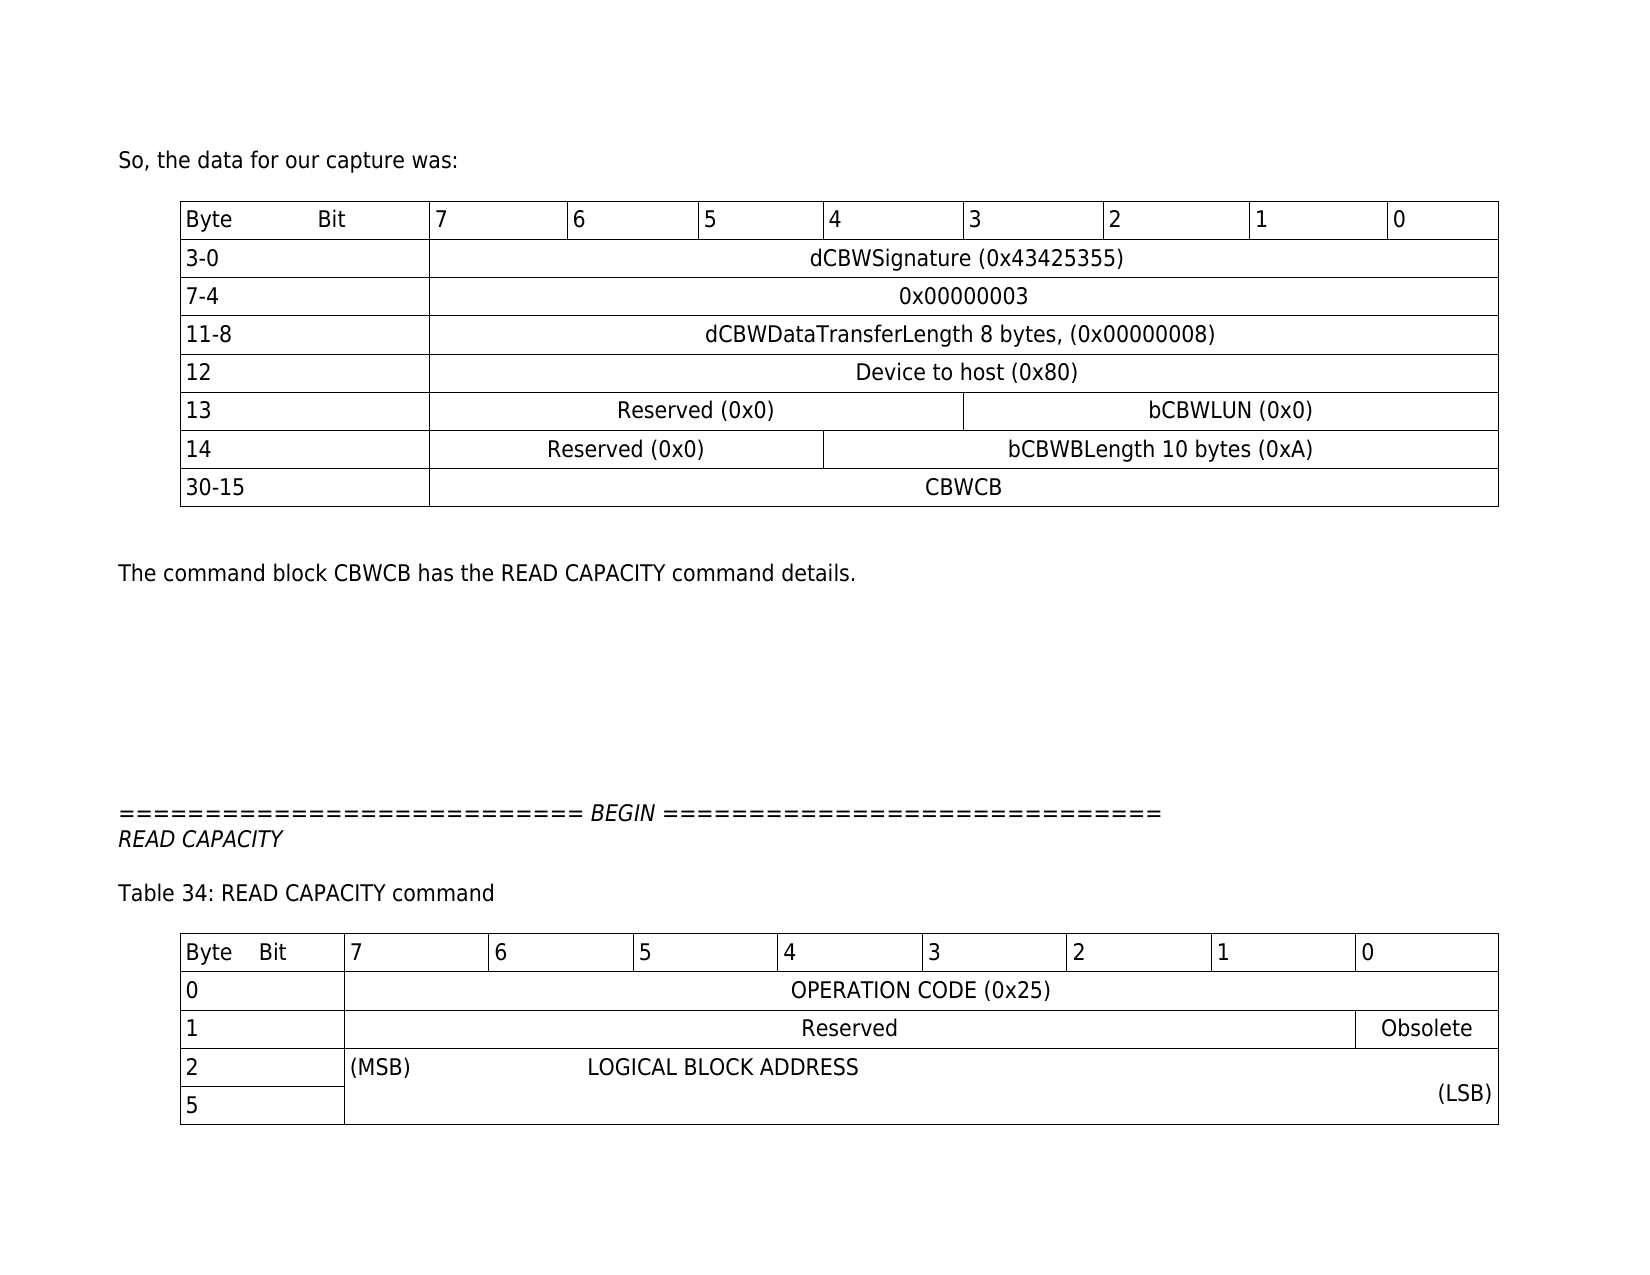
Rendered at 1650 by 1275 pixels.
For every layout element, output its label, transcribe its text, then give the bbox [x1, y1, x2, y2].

table_cell OPERATION CODE (0x25) [345, 972, 1498, 1010]
table_header 7 [345, 934, 488, 971]
table_header 1 [1250, 202, 1387, 239]
table_cell 14 [181, 431, 429, 468]
table_cell 12 [181, 355, 429, 392]
table_cell CBWCB [430, 469, 1498, 506]
table_header Byte Bit [181, 934, 344, 971]
table_cell 7-4 [181, 278, 429, 315]
table_cell 11-8 [181, 316, 429, 353]
table_header 1 [1212, 934, 1355, 971]
text Table 34: READ CAPACITY command [118, 880, 1532, 907]
table_header Byte Bit [181, 202, 429, 239]
table_cell 5 [181, 1087, 344, 1124]
table_header 7 [430, 202, 567, 239]
table_header 6 [568, 202, 698, 239]
table_cell 1 [181, 1011, 344, 1048]
table_header 2 [1067, 934, 1211, 971]
table_header 6 [489, 934, 633, 971]
table_header 5 [699, 202, 823, 239]
table_cell Reserved (0x0) [430, 393, 963, 430]
table_header 3 [964, 202, 1103, 239]
text The command block CBWCB has the READ CAPACITY command details. [118, 560, 1532, 587]
table_cell (MSB) LOGICAL BLOCK ADDRESS (LSB) [345, 1049, 1498, 1124]
table_header 4 [778, 934, 922, 971]
table_cell 30-15 [181, 469, 429, 506]
table_cell 13 [181, 393, 429, 430]
text READ CAPACITY [118, 827, 1532, 853]
text =========================== BEGIN ============================= [118, 800, 1532, 827]
table_cell 0 [181, 972, 344, 1010]
table_cell dCBWSignature (0x43425355) [430, 240, 1498, 277]
table_cell bCBWBLength 10 bytes (0xA) [824, 431, 1498, 468]
text So, the data for our capture was: [118, 147, 1532, 174]
table_header 5 [634, 934, 777, 971]
table_header 0 [1388, 202, 1498, 239]
table_header 3 [923, 934, 1066, 971]
table_header 2 [181, 1049, 344, 1086]
table_header 4 [824, 202, 963, 239]
table_cell 0x00000003 [430, 278, 1498, 315]
table_cell Obsolete [1356, 1011, 1498, 1048]
table_cell Reserved [345, 1011, 1355, 1048]
table_cell dCBWDataTransferLength 8 bytes, (0x00000008) [430, 316, 1498, 353]
table_cell 3-0 [181, 240, 429, 277]
table_cell Reserved (0x0) [430, 431, 823, 468]
table_header 0 [1356, 934, 1498, 971]
table_cell Device to host (0x80) [430, 355, 1498, 392]
table_cell bCBWLUN (0x0) [964, 393, 1498, 430]
table_header 2 [1104, 202, 1249, 239]
